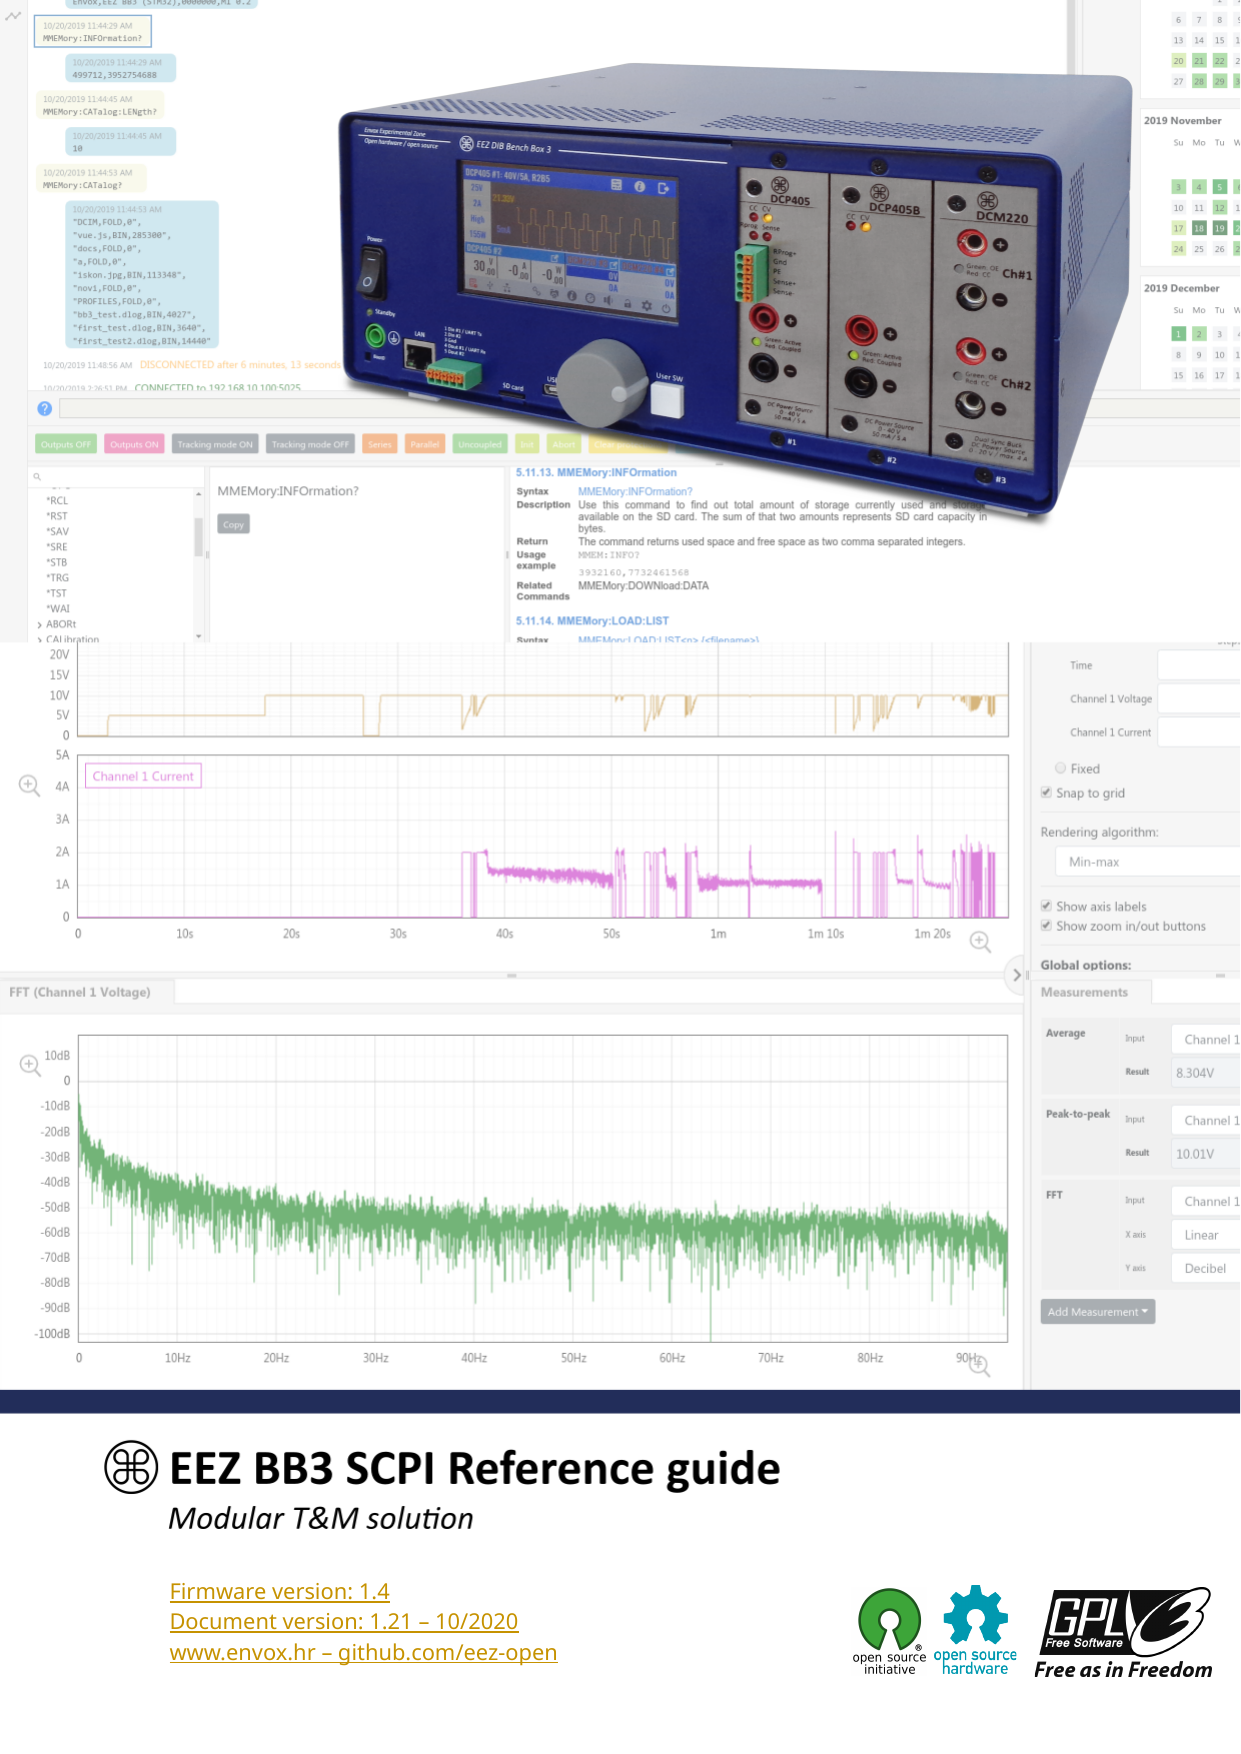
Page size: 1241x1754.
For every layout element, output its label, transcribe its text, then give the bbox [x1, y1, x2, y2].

table_header Firmware version: 1.4 Document version: 1.21 – 10/2020 www.envox.hr – github.com/eez-open [164, 1580, 841, 1712]
picture [1034, 1587, 1212, 1677]
picture [851, 1587, 928, 1676]
table_header [929, 1580, 1025, 1712]
table_header [1025, 1580, 1240, 1712]
picture [934, 1585, 1017, 1674]
picture [0, 0, 1241, 1562]
table_header [0, 1580, 163, 1712]
table_header [841, 1580, 928, 1712]
